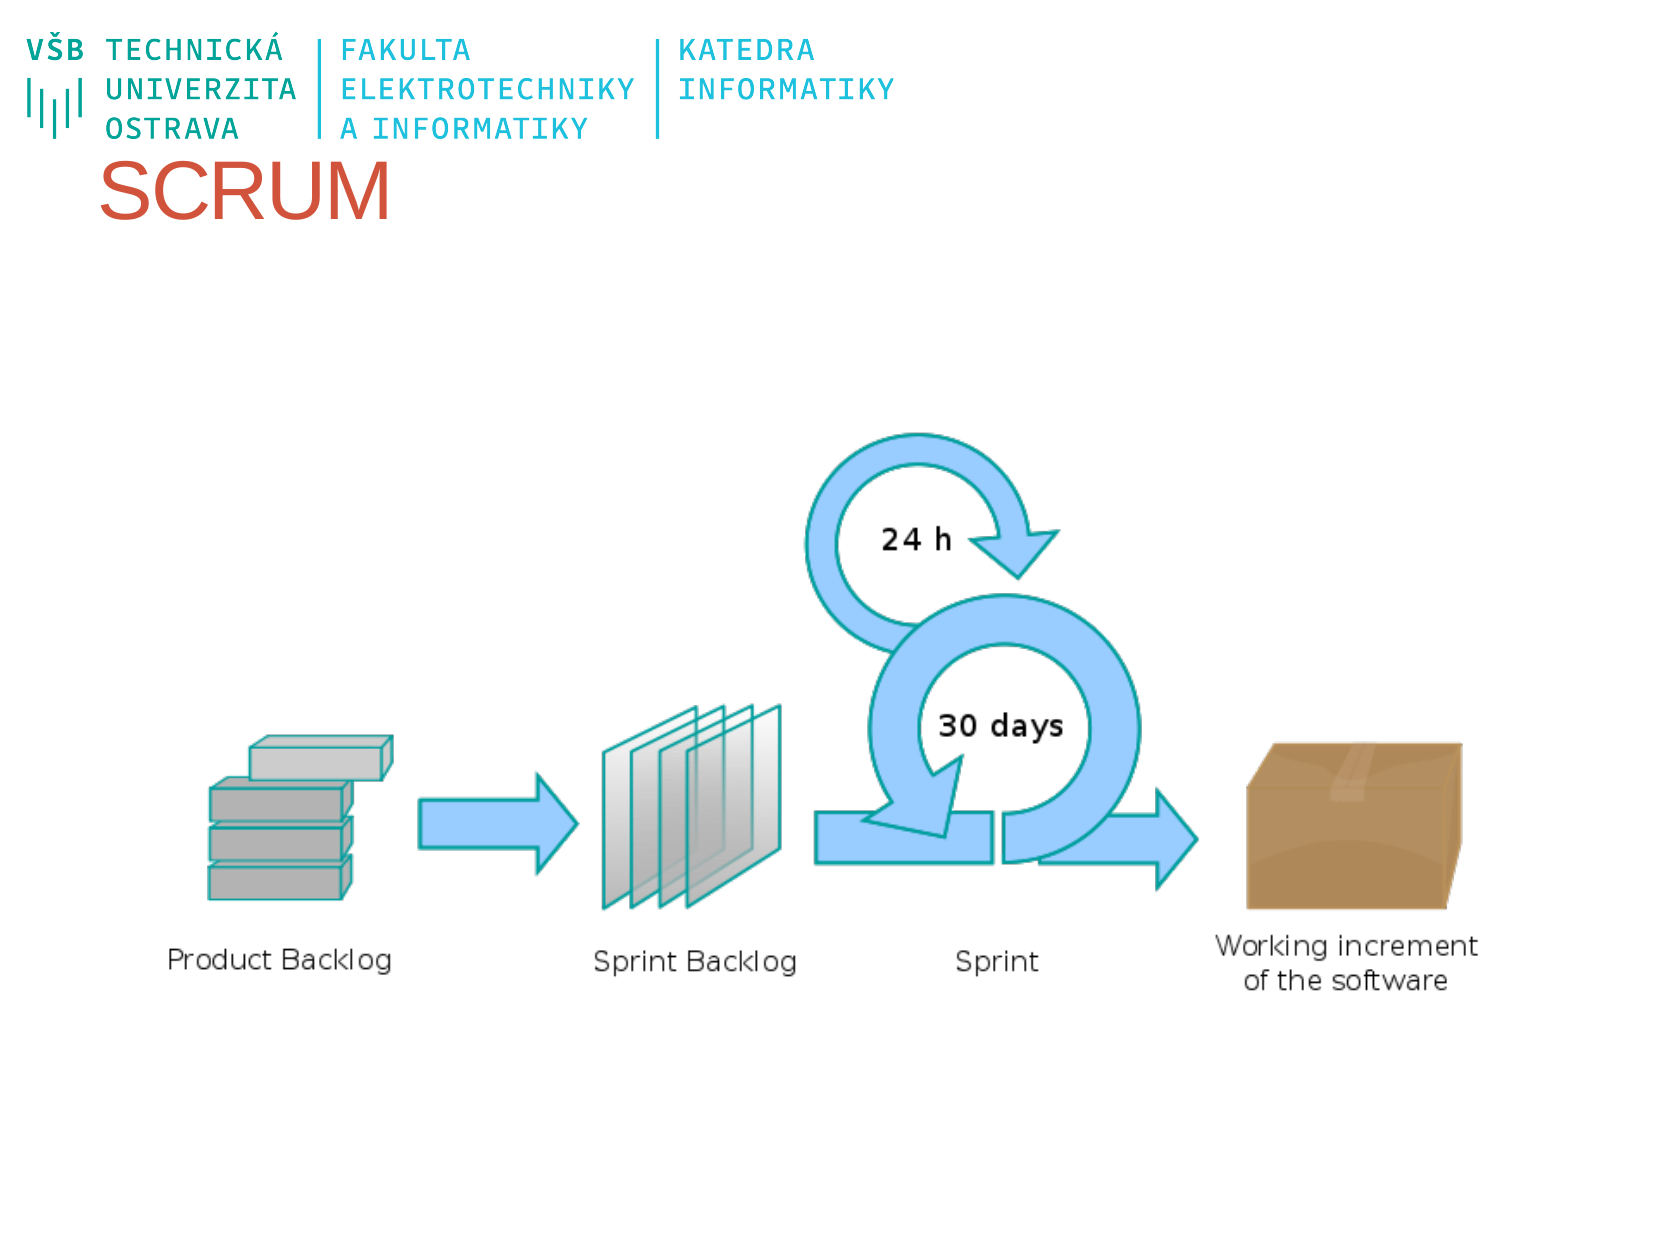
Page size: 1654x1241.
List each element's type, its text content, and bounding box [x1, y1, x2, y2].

title SCRUM [82, 96, 1571, 276]
picture [26, 31, 894, 139]
picture [137, 385, 1516, 1075]
